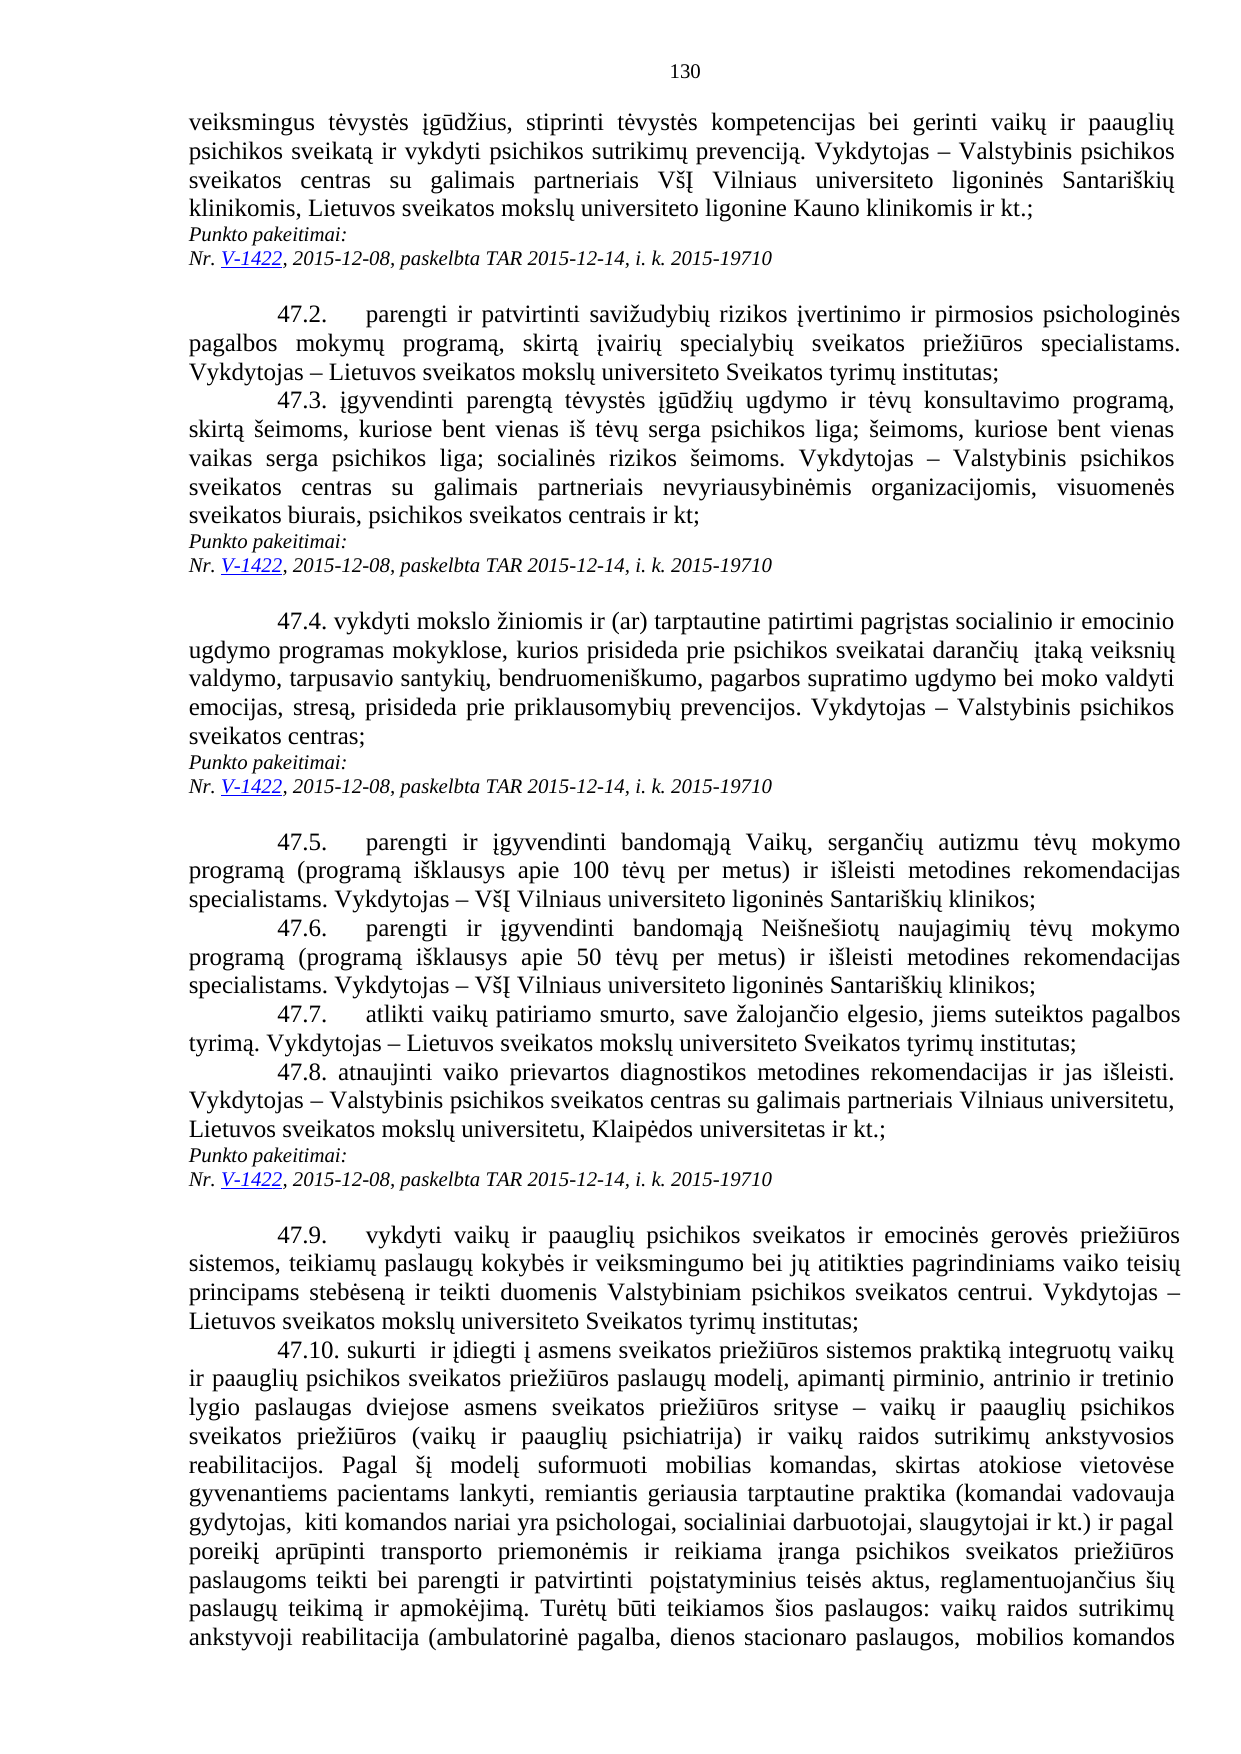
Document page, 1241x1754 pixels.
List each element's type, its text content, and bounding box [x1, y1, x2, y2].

text 47.7. atlikti vaikų patiriamo smurto, save žalojančio elgesio, jiems suteiktos pagalbos tyrimą. Vykdytojas – Lietuvos sveikatos mokslų universiteto Sveikatos tyrimų institutas; [188, 999, 1181, 1057]
text 47.5. parengti ir įgyvendinti bandomąją Vaikų, sergančių autizmu tėvų mokymo programą (programą išklausys apie 100 tėvų per metus) ir išleisti metodines rekomendacijas specialistams. Vykdytojas – VšĮ Vilniaus universiteto ligoninės Santariškių klinikos; [188, 827, 1181, 913]
text Punkto pakeitimai: [188, 222, 1181, 246]
text Punkto pakeitimai: [188, 1143, 1181, 1167]
text Nr. V-1422, 2015-12-08, paskelbta TAR 2015-12-14, i. k. 2015-19710 [188, 553, 1181, 577]
text Nr. V-1422, 2015-12-08, paskelbta TAR 2015-12-14, i. k. 2015-19710 [188, 774, 1181, 798]
text Punkto pakeitimai: [188, 750, 1181, 774]
text 47.6. parengti ir įgyvendinti bandomąją Neišnešiotų naujagimių tėvų mokymo programą (programą išklausys apie 50 tėvų per metus) ir išleisti metodines rekomendacijas specialistams. Vykdytojas – VšĮ Vilniaus universiteto ligoninės Santariškių klinikos; [188, 913, 1181, 999]
text 47.8. atnaujinti vaiko prievartos diagnostikos metodines rekomendacijas ir jas išleisti. Vykdytojas – Valstybinis psichikos sveikatos centras su galimais partneriais Vilniaus universitetu, Lietuvos sveikatos mokslų universitetu, Klaipėdos universitetas ir kt.; [188, 1057, 1175, 1143]
text 47.3. įgyvendinti parengtą tėvystės įgūdžių ugdymo ir tėvų konsultavimo programą, skirtą šeimoms, kuriose bent vienas iš tėvų serga psichikos liga; šeimoms, kuriose bent vienas vaikas serga psichikos liga; socialinės rizikos šeimoms. Vykdytojas – Valstybinis psichikos sveikatos centras su galimais partneriais nevyriausybinėmis organizacijomis, visuomenės sveikatos biurais, psichikos sveikatos centrais ir kt; [188, 385, 1175, 529]
text 47.9. vykdyti vaikų ir paauglių psichikos sveikatos ir emocinės gerovės priežiūros sistemos, teikiamų paslaugų kokybės ir veiksmingumo bei jų atitikties pagrindiniams vaiko teisių principams stebėseną ir teikti duomenis Valstybiniam psichikos sveikatos centrui. Vykdytojas – Lietuvos sveikatos mokslų universiteto Sveikatos tyrimų institutas; [188, 1220, 1181, 1335]
text Nr. V-1422, 2015-12-08, paskelbta TAR 2015-12-14, i. k. 2015-19710 [188, 246, 1181, 270]
text veiksmingus tėvystės įgūdžius, stiprinti tėvystės kompetencijas bei gerinti vaikų ir paauglių psichikos sveikatą ir vykdyti psichikos sutrikimų prevenciją. Vykdytojas – Valstybinis psichikos sveikatos centras su galimais partneriais VšĮ Vilniaus universiteto ligoninės Santariškių klinikomis, Lietuvos sveikatos mokslų universiteto ligonine Kauno klinikomis ir kt.; [188, 107, 1175, 222]
text Punkto pakeitimai: [188, 529, 1181, 553]
text 47.4. vykdyti mokslo žiniomis ir (ar) tarptautine patirtimi pagrįstas socialinio ir emocinio ugdymo programas mokyklose, kurios prisideda prie psichikos sveikatai darančių įtaką veiksnių valdymo, tarpusavio santykių, bendruomeniškumo, pagarbos supratimo ugdymo bei moko valdyti emocijas, stresą, prisideda prie priklausomybių prevencijos. Vykdytojas – Valstybinis psichikos sveikatos centras; [188, 606, 1175, 750]
text 47.2. parengti ir patvirtinti savižudybių rizikos įvertinimo ir pirmosios psichologinės pagalbos mokymų programą, skirtą įvairių specialybių sveikatos priežiūros specialistams. Vykdytojas – Lietuvos sveikatos mokslų universiteto Sveikatos tyrimų institutas; [188, 299, 1181, 385]
text Nr. V-1422, 2015-12-08, paskelbta TAR 2015-12-14, i. k. 2015-19710 [188, 1167, 1181, 1191]
text 47.10. sukurti ir įdiegti į asmens sveikatos priežiūros sistemos praktiką integruotų vaikų ir paauglių psichikos sveikatos priežiūros paslaugų modelį, apimantį pirminio, antrinio ir tretinio lygio paslaugas dviejose asmens sveikatos priežiūros srityse – vaikų ir paauglių psichikos sveikatos priežiūros (vaikų ir paauglių psichiatrija) ir vaikų raidos sutrikimų ankstyvosios reabilitacijos. Pagal šį modelį suformuoti mobilias komandas, skirtas atokiose vietovėse gyvenantiems pacientams lankyti, remiantis geriausia tarptautine praktika (komandai vadovauja gydytojas, kiti komandos nariai yra psichologai, socialiniai darbuotojai, slaugytojai ir kt.) ir pagal poreikį aprūpinti transporto priemonėmis ir reikiama įranga psichikos sveikatos priežiūros paslaugoms teikti bei parengti ir patvirtinti poįstatyminius teisės aktus, reglamentuojančius šių paslaugų teikimą ir apmokėjimą. Turėtų būti teikiamos šios paslaugos: vaikų raidos sutrikimų ankstyvoji reabilitacija (ambulatorinė pagalba, dienos stacionaro paslaugos, mobilios komandos [188, 1335, 1175, 1651]
